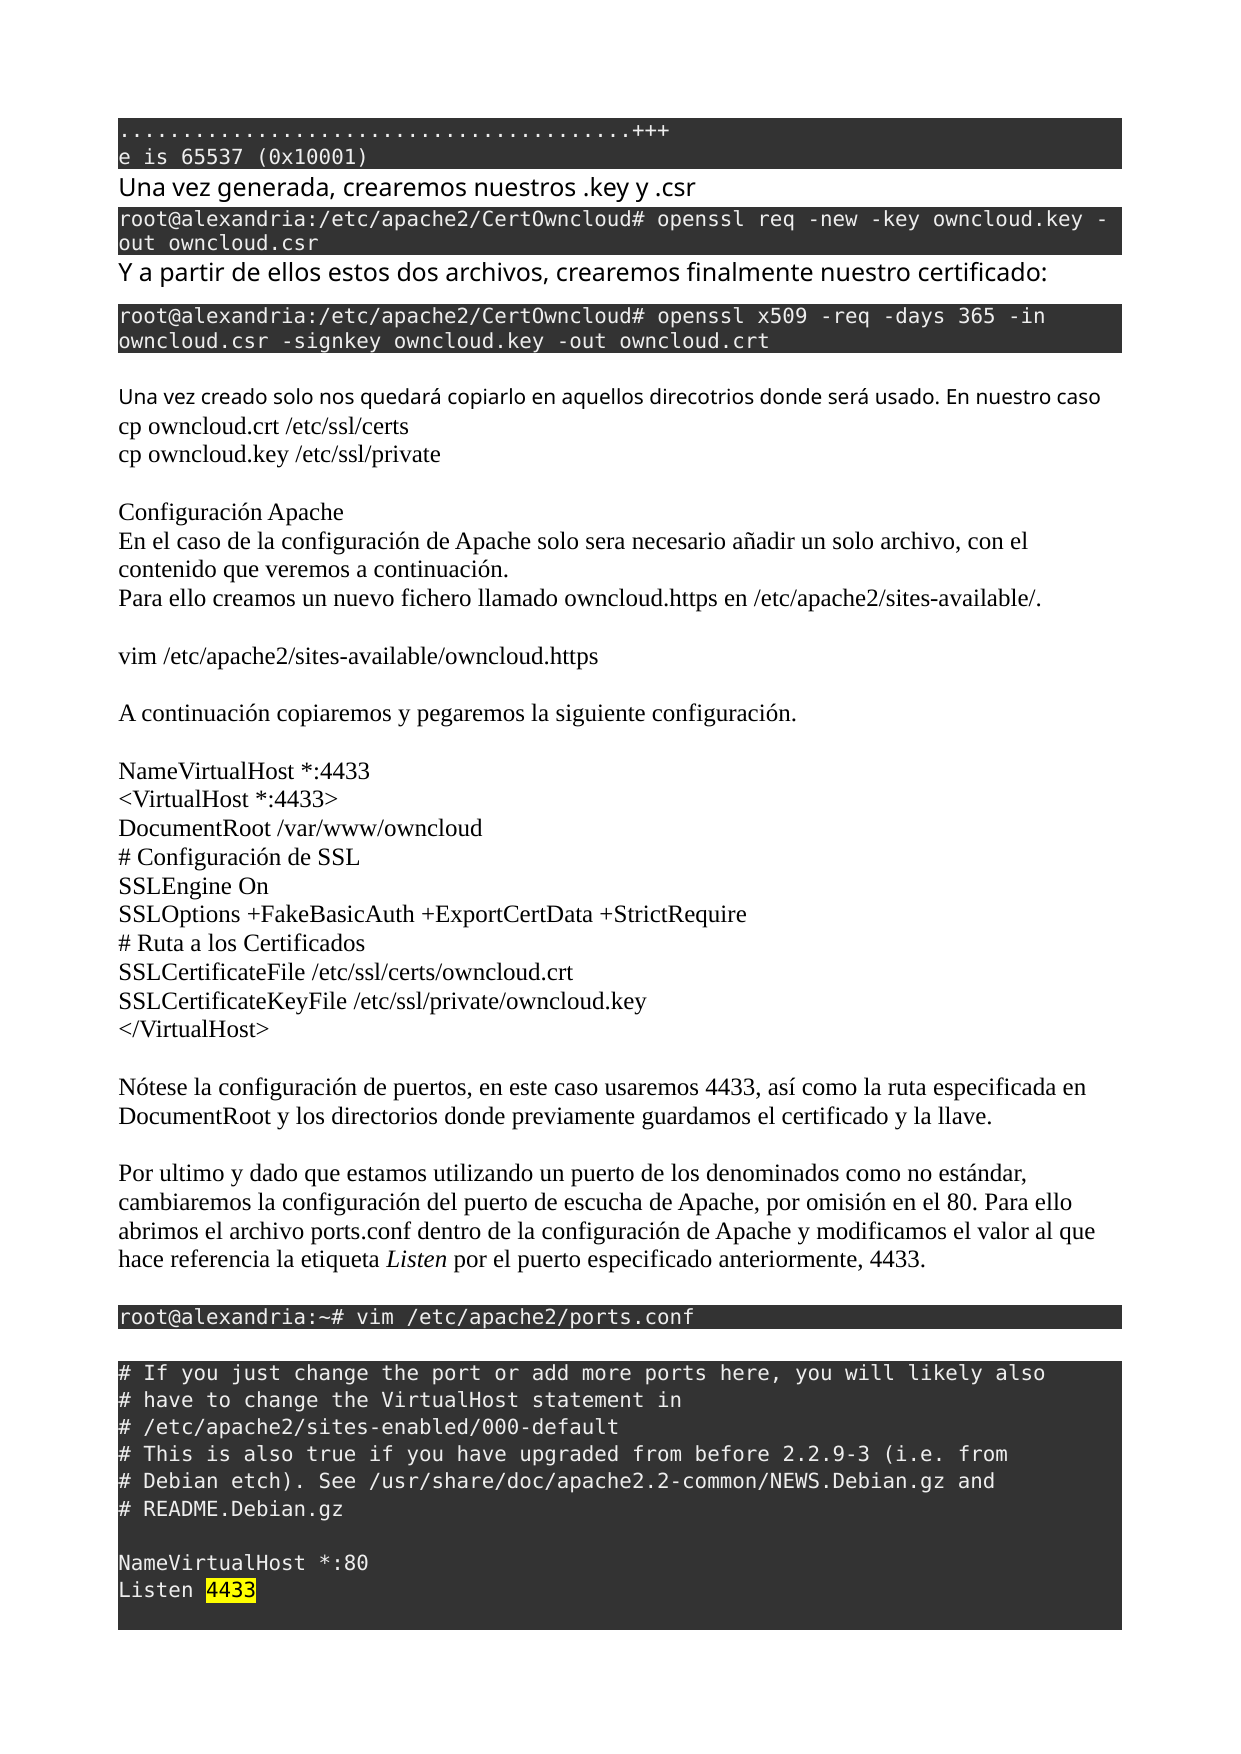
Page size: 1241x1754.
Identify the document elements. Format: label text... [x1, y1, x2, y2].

text cp owncloud.key /etc/ssl/private [118, 439, 1122, 468]
text NameVirtualHost *:4433 [118, 756, 1122, 784]
text # Debian etch). See /usr/share/doc/apache2.2-common/NEWS.Debian.gz and [118, 1469, 1122, 1494]
text Por ultimo y dado que estamos utilizando un puerto de los denominados como no estándar, cambiaremos la configuración del puerto de escucha de Apache, por omisión en el 80. Para ello abrimos el archivo ports.conf dentro de la configuración de Apache y modificamos el valor al que hace referencia la etiqueta Listen por el puerto especificado anteriormente, 4433. [118, 1158, 1122, 1273]
text SSLCertificateKeyFile /etc/ssl/private/owncloud.key [118, 986, 1122, 1014]
text # If you just change the port or add more ports here, you will likely also [118, 1361, 1122, 1385]
text Listen 4433 [118, 1578, 1122, 1603]
text DocumentRoot /var/www/owncloud [118, 813, 1122, 842]
text root@alexandria:/etc/apache2/CertOwncloud# openssl req -new -key owncloud.key -out owncloud.csr [118, 207, 1122, 255]
text # Configuración de SSL [118, 842, 1122, 871]
text root@alexandria:/etc/apache2/CertOwncloud# openssl x509 -req -days 365 -in owncloud.csr -signkey owncloud.key -out owncloud.crt [118, 304, 1122, 353]
text Configuración Apache [118, 497, 1122, 526]
text SSLEngine On [118, 871, 1122, 899]
text # have to change the VirtualHost statement in [118, 1388, 1122, 1412]
text .........................................+++ [118, 118, 1122, 142]
text NameVirtualHost *:80 [118, 1551, 1122, 1575]
text SSLOptions +FakeBasicAuth +ExportCertData +StrictRequire [118, 899, 1122, 928]
text Para ello creamos un nuevo fichero llamado owncloud.https en /etc/apache2/sites-available/. [118, 583, 1122, 612]
text # Ruta a los Certificados [118, 928, 1122, 957]
text cp owncloud.crt /etc/ssl/certs [118, 411, 1122, 439]
text Una vez creado solo nos quedará copiarlo en aquellos direcotrios donde será usado. En nuestro caso [118, 382, 1122, 411]
text root@alexandria:~# vim /etc/apache2/ports.conf [118, 1305, 1122, 1329]
text SSLCertificateFile /etc/ssl/certs/owncloud.crt [118, 957, 1122, 986]
text # /etc/apache2/sites-enabled/000-default [118, 1415, 1122, 1439]
text e is 65537 (0x10001) [118, 145, 1122, 169]
text Y a partir de ellos estos dos archivos, crearemos finalmente nuestro certificado: [118, 255, 1122, 289]
text # This is also true if you have upgraded from before 2.2.9-3 (i.e. from [118, 1442, 1122, 1467]
text En el caso de la configuración de Apache solo sera necesario añadir un solo archivo, con el contenido que veremos a continuación. [118, 526, 1122, 583]
text Una vez generada, crearemos nuestros .key y .csr [118, 169, 1122, 204]
text vim /etc/apache2/sites-available/owncloud.https [118, 641, 1122, 669]
text # README.Debian.gz [118, 1497, 1122, 1521]
text Nótese la configuración de puertos, en este caso usaremos 4433, así como la ruta especificada en DocumentRoot y los directorios donde previamente guardamos el certificado y la llave. [118, 1072, 1122, 1129]
text <VirtualHost *:4433> [118, 784, 1122, 813]
text A continuación copiaremos y pegaremos la siguiente configuración. [118, 698, 1122, 727]
text </VirtualHost> [118, 1014, 1122, 1043]
